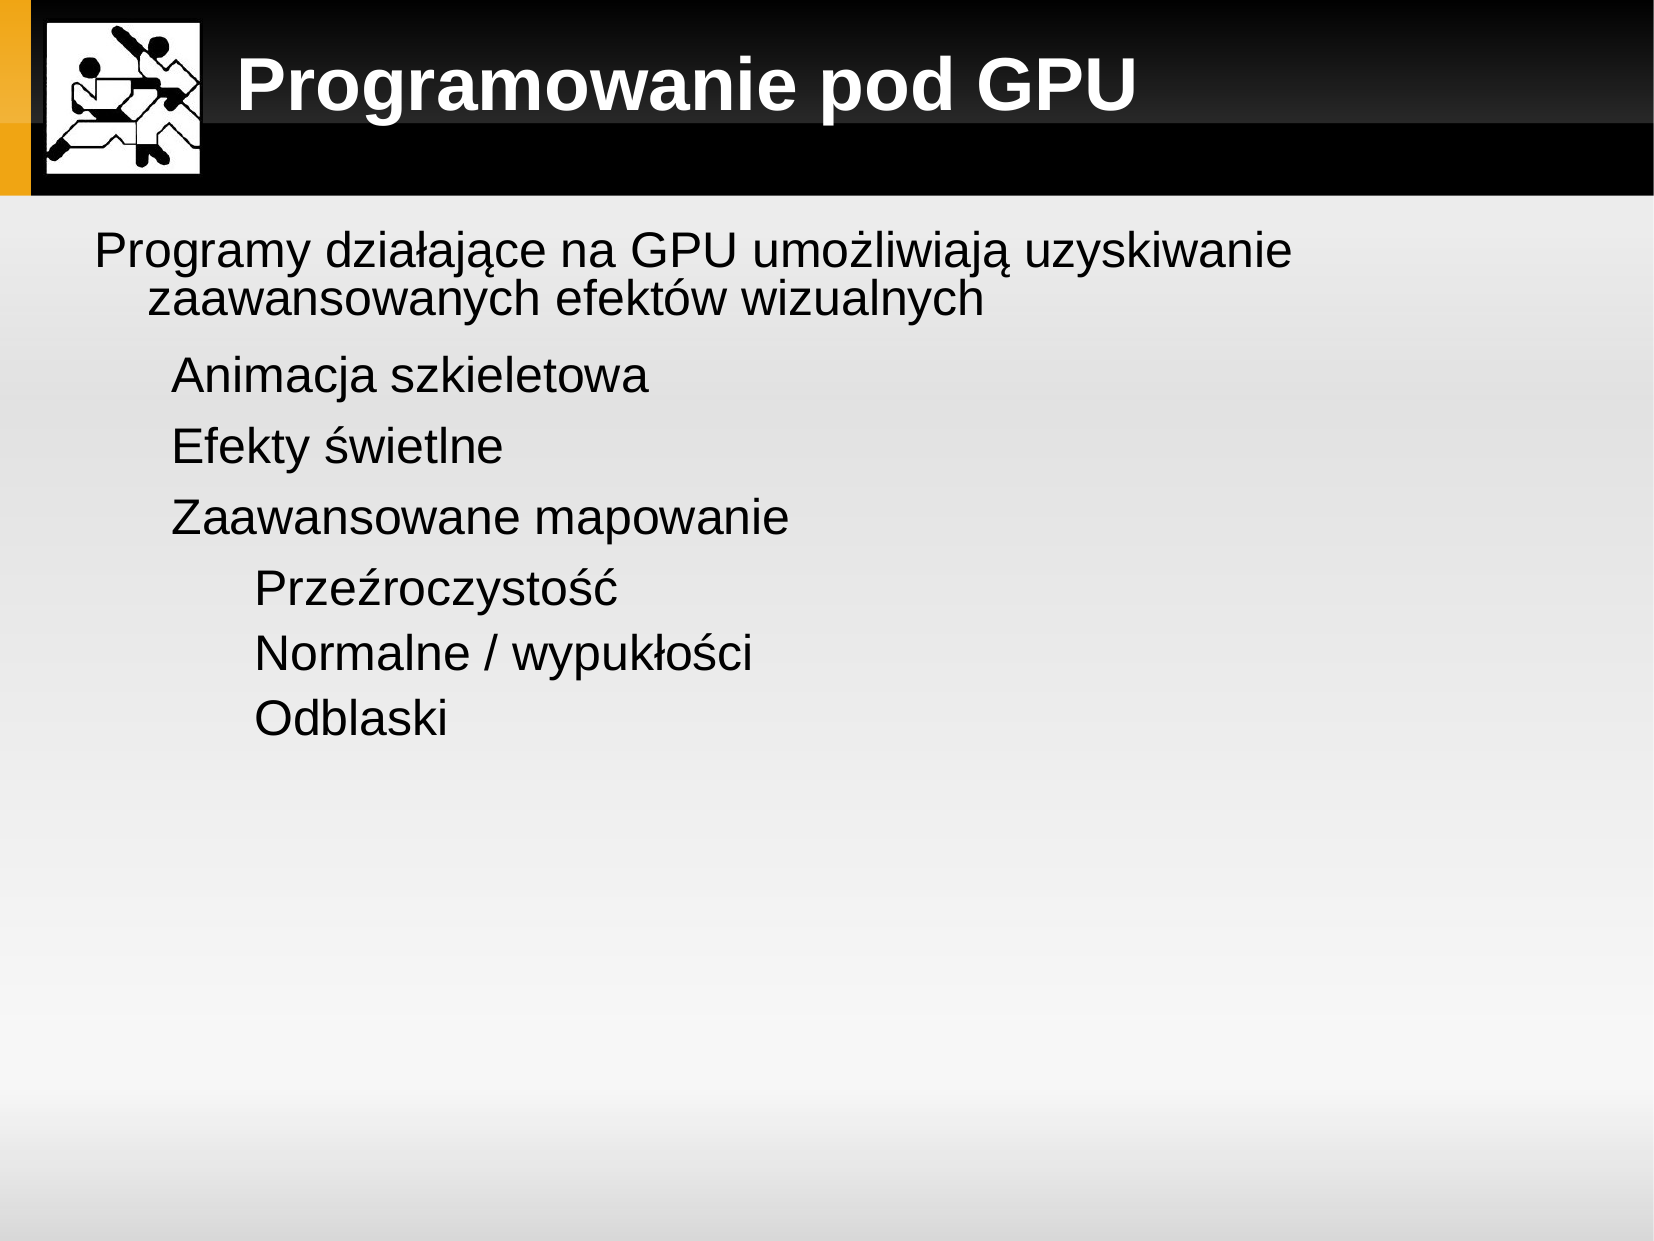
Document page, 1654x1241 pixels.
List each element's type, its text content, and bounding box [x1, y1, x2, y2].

list Programy działające na GPU umożliwiają uzyskiwanie zaawansowanych efektów wizualnych Animacja szkieletowa Efekty świetlne Zaawansowane mapowanie Przeźroczystość Normalne / wypukłości Odblaski [77, 229, 1565, 1211]
title Programowanie pod GPU [236, 7, 1594, 170]
picture [0, 0, 1654, 1241]
